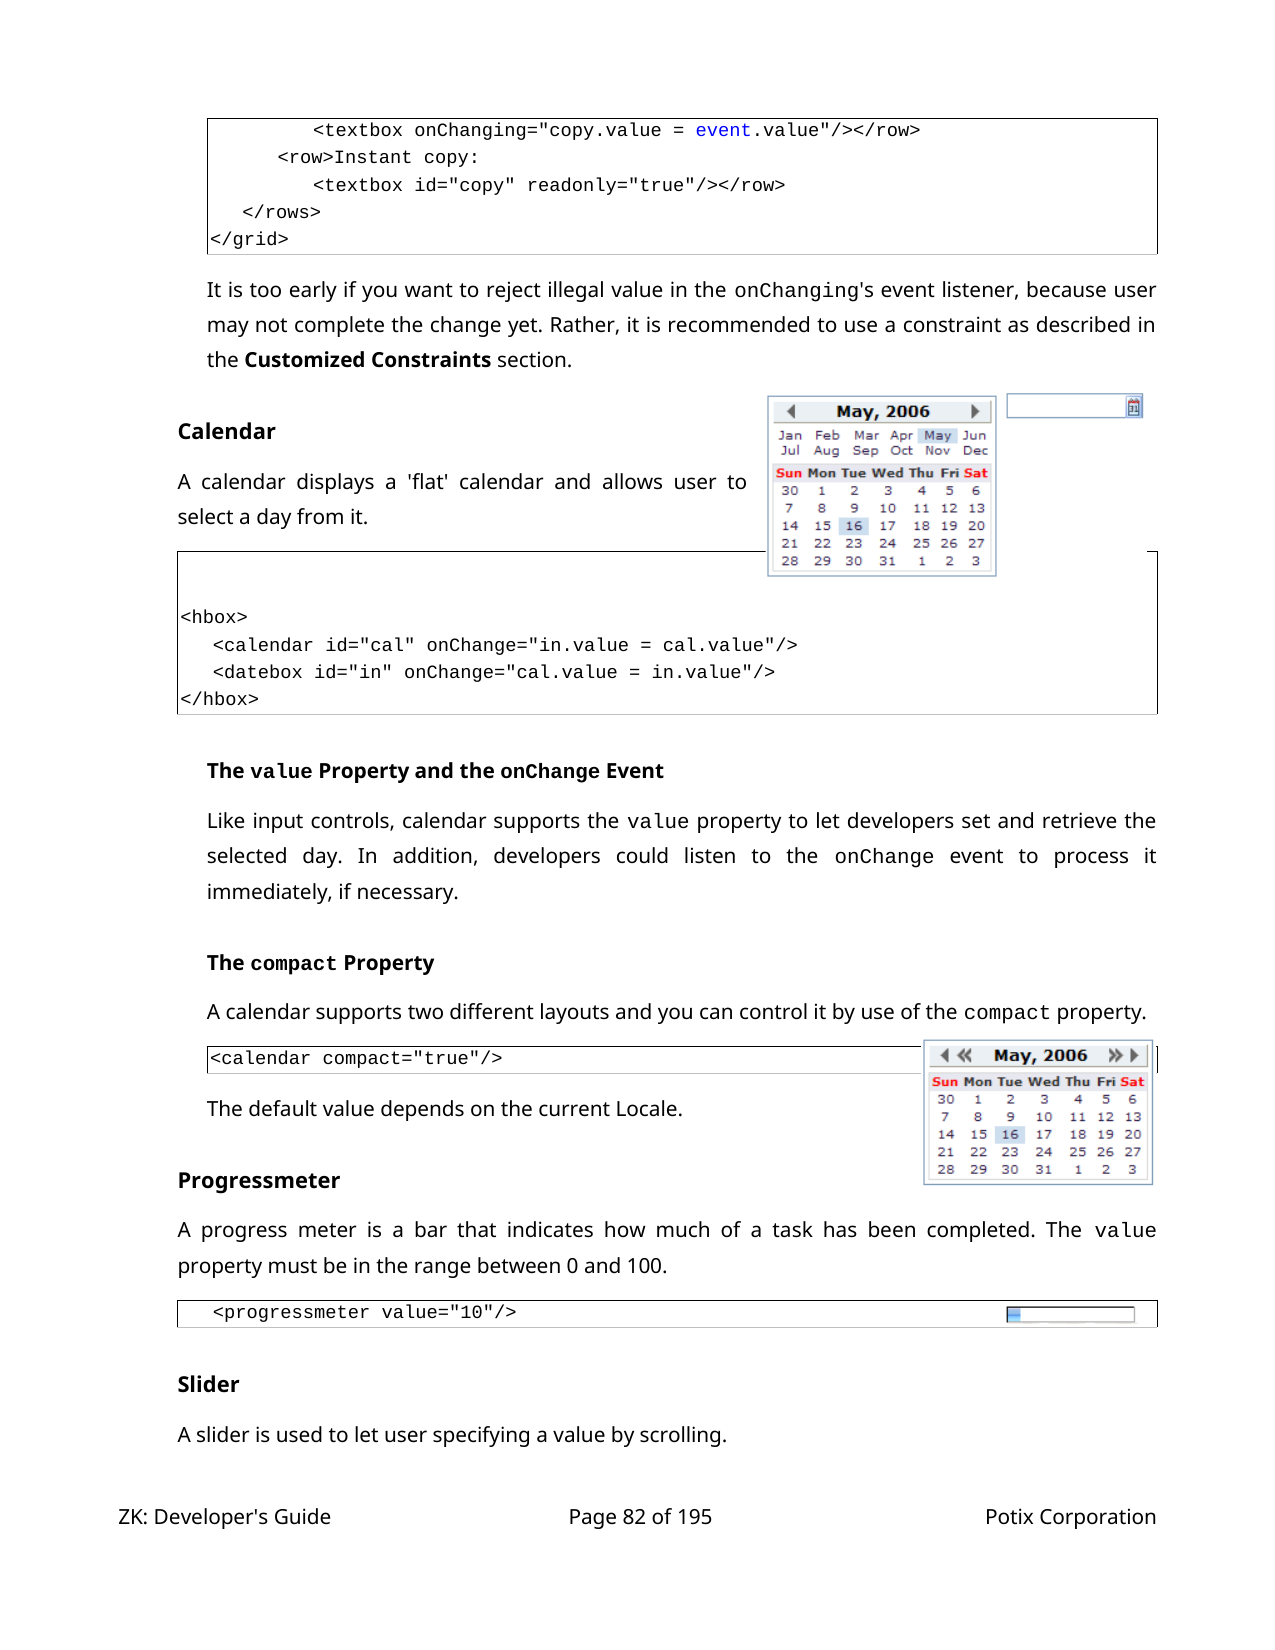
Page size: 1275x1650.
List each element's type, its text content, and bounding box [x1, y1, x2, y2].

text </rows> [208, 200, 1157, 224]
subtitle The compact Property [207, 948, 1157, 976]
picture [765, 392, 1147, 578]
subtitle Progressmeter [177, 1164, 1157, 1194]
text A calendar supports two different layouts and you can control it by use of the compact property. [207, 997, 1157, 1025]
text <textbox onChanging="copy.value = event.value"/></row> [208, 119, 1157, 142]
text <textbox id="copy" readonly="true"/></row> [208, 172, 1157, 197]
text The default value depends on the current Locale. [207, 1094, 921, 1122]
picture [1003, 1304, 1138, 1324]
text <hbox> [178, 605, 1157, 629]
text <calendar compact="true"/> [208, 1047, 921, 1073]
text <progressmeter value="10"/> [178, 1301, 1157, 1327]
subtitle Calendar [177, 416, 765, 446]
text <datebox id="in" onChange="cal.value = in.value"/> [178, 660, 1157, 684]
subtitle The value Property and the onChange Event [207, 757, 1157, 785]
text It is too early if you want to reject illegal value in the onChanging's event listener, because user may not complete the change yet. Rather, it is recommended to use a constraint as described in the Customized Constraints section. [207, 275, 1157, 374]
subtitle [1147, 416, 1157, 446]
text <calendar id="cal" onChange="in.value = cal.value"/> [178, 632, 1157, 657]
text Like input controls, calendar supports the value property to let developers set and retrieve the selected day. In addition, developers could listen to the onChange event to process it immediately, if necessary. [207, 806, 1157, 905]
text A slider is used to let user specifying a value by scrolling. [177, 1420, 1157, 1448]
text </grid> [208, 227, 1157, 254]
text A calendar displays a 'flat' calendar and allows user to select a day from it. [177, 467, 765, 530]
subtitle Slider [177, 1369, 1157, 1399]
picture [921, 1036, 1157, 1189]
text <row>Instant copy: [208, 145, 1157, 169]
text A progress meter is a bar that indicates how much of a task has been completed. The value property must be in the range between 0 and 100. [177, 1215, 1157, 1279]
text </hbox> [178, 687, 1157, 714]
